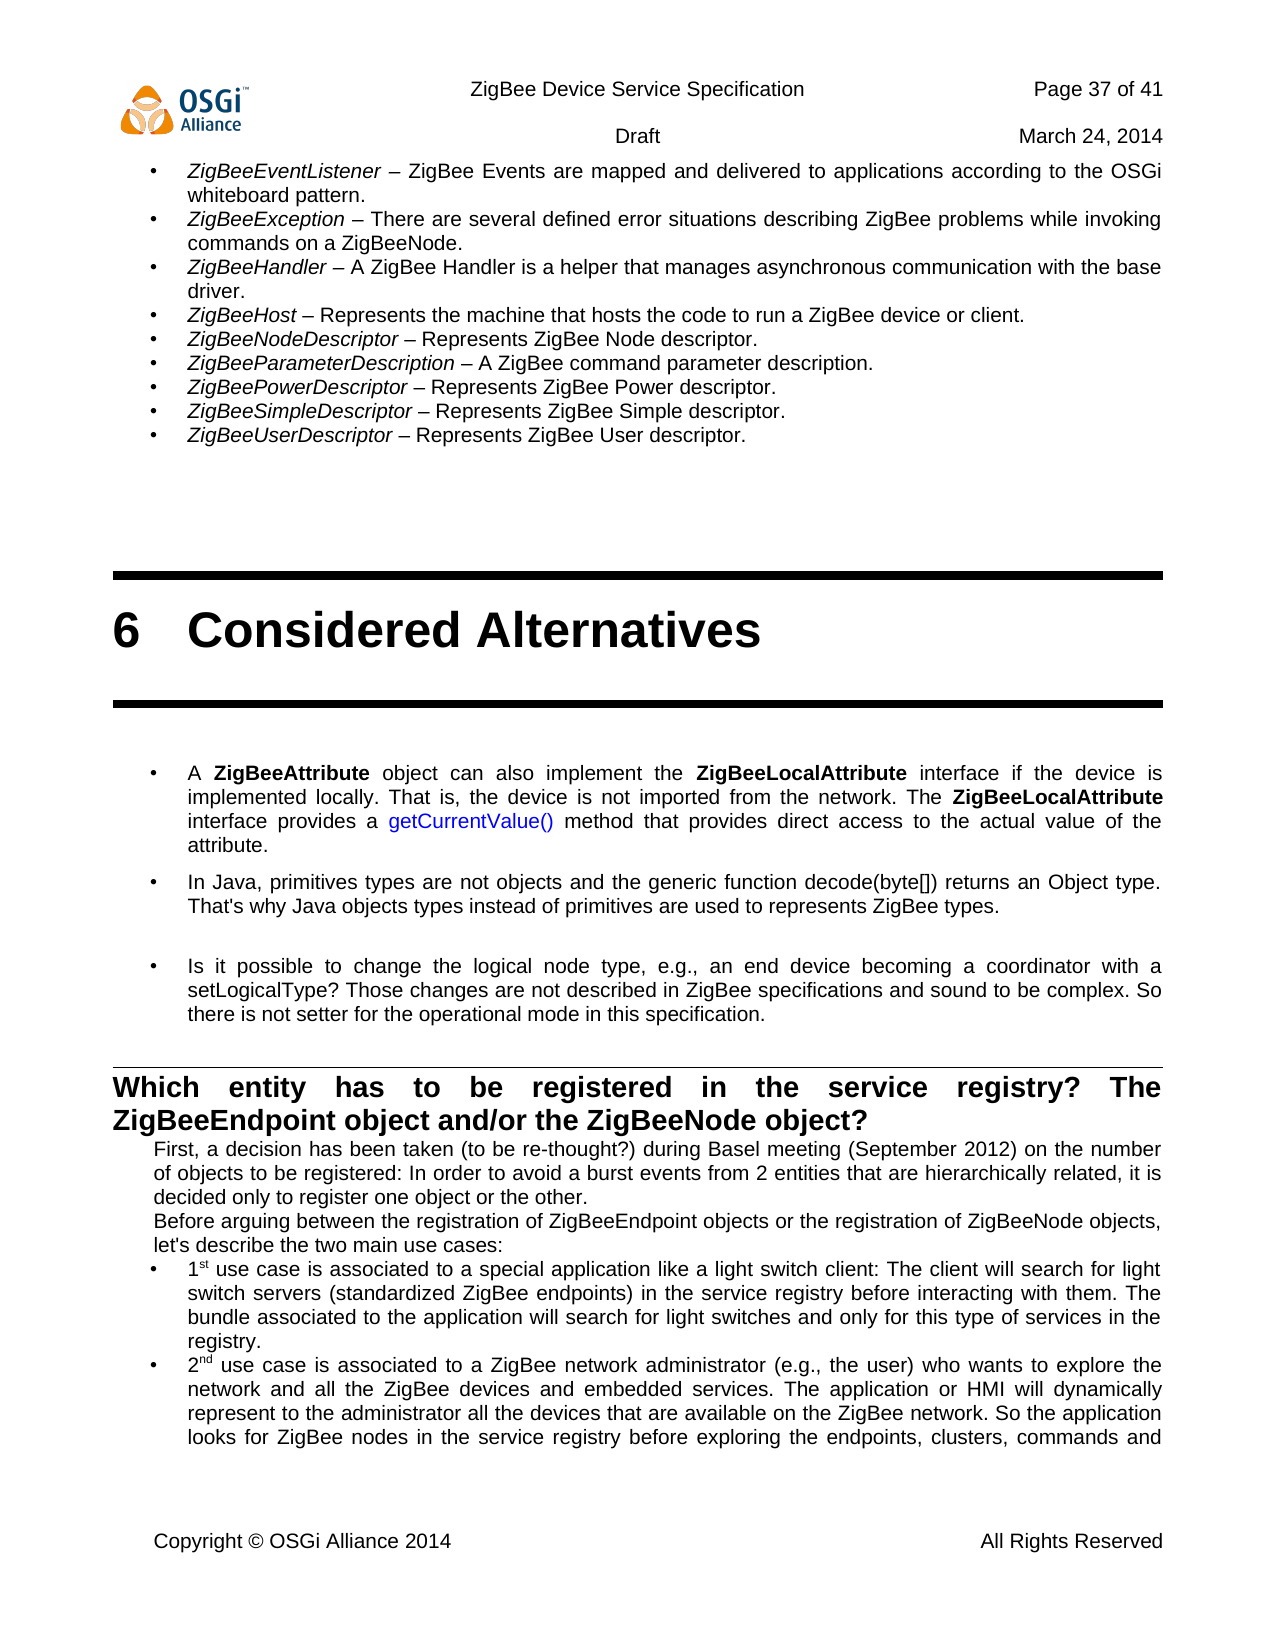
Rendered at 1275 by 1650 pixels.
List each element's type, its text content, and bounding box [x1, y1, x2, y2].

list A ZigBeeAttribute object can also implement the ZigBeeLocalAttribute interface if the device is implemented locally. That is, the device is not imported from the network. The ZigBeeLocalAttribute interface provides a getCurrentValue() method that provides direct access to the actual value of the attribute. [150, 761, 1163, 857]
text First, a decision has been taken (to be re-thought?) during Basel meeting (September 2012) on the number of objects to be registered: In order to avoid a burst events from 2 entities that are hierarchically related, it is decided only to register one object or the other. [153, 1137, 1163, 1209]
text Before arguing between the registration of ZigBeeEndpoint objects or the registration of ZigBeeNode objects, let's describe the two main use cases: [153, 1209, 1163, 1257]
subtitle Considered Alternatives [112, 572, 1163, 708]
list ZigBeeHandler – A ZigBee Handler is a helper that manages asynchronous communication with the base driver. [150, 255, 1163, 303]
list 2nd use case is associated to a ZigBee network administrator (e.g., the user) who wants to explore the network and all the ZigBee devices and embedded services. The application or HMI will dynamically represent to the administrator all the devices that are available on the ZigBee network. So the application looks for ZigBee nodes in the service registry before exploring the endpoints, clusters, commands and [150, 1353, 1163, 1448]
picture [113, 78, 257, 142]
subtitle Which entity has to be registered in the service registry? The ZigBeeEndpoint object and/or the ZigBeeNode object? [112, 1068, 1163, 1137]
list In Java, primitives types are not objects and the generic function decode(byte[]) returns an Object type. That's why Java objects types instead of primitives are used to represents ZigBee types. [150, 869, 1163, 918]
list ZigBeeParameterDescription – A ZigBee command parameter description. [150, 351, 1163, 375]
list ZigBeeHost – Represents the machine that hosts the code to run a ZigBee device or client. [150, 303, 1163, 327]
list ZigBeeNodeDescriptor – Represents ZigBee Node descriptor. [150, 327, 1163, 351]
list ZigBeePowerDescriptor – Represents ZigBee Power descriptor. [150, 375, 1163, 399]
list ZigBeeException – There are several defined error situations describing ZigBee problems while invoking commands on a ZigBeeNode. [150, 207, 1163, 255]
list ZigBeeSimpleDescriptor – Represents ZigBee Simple descriptor. [150, 399, 1163, 423]
list ZigBeeUserDescriptor – Represents ZigBee User descriptor. [150, 423, 1163, 447]
list ZigBeeEventListener – ZigBee Events are mapped and delivered to applications according to the OSGi whiteboard pattern. [150, 159, 1163, 207]
list 1st use case is associated to a special application like a light switch client: The client will search for light switch servers (standardized ZigBee endpoints) in the service registry before interacting with them. The bundle associated to the application will search for light switches and only for this type of services in the registry. [150, 1257, 1163, 1353]
list Is it possible to change the logical node type, e.g., an end device becoming a coordinator with a setLogicalType? Those changes are not described in ZigBee specifications and sound to be complex. So there is not setter for the operational mode in this specification. [150, 954, 1163, 1026]
